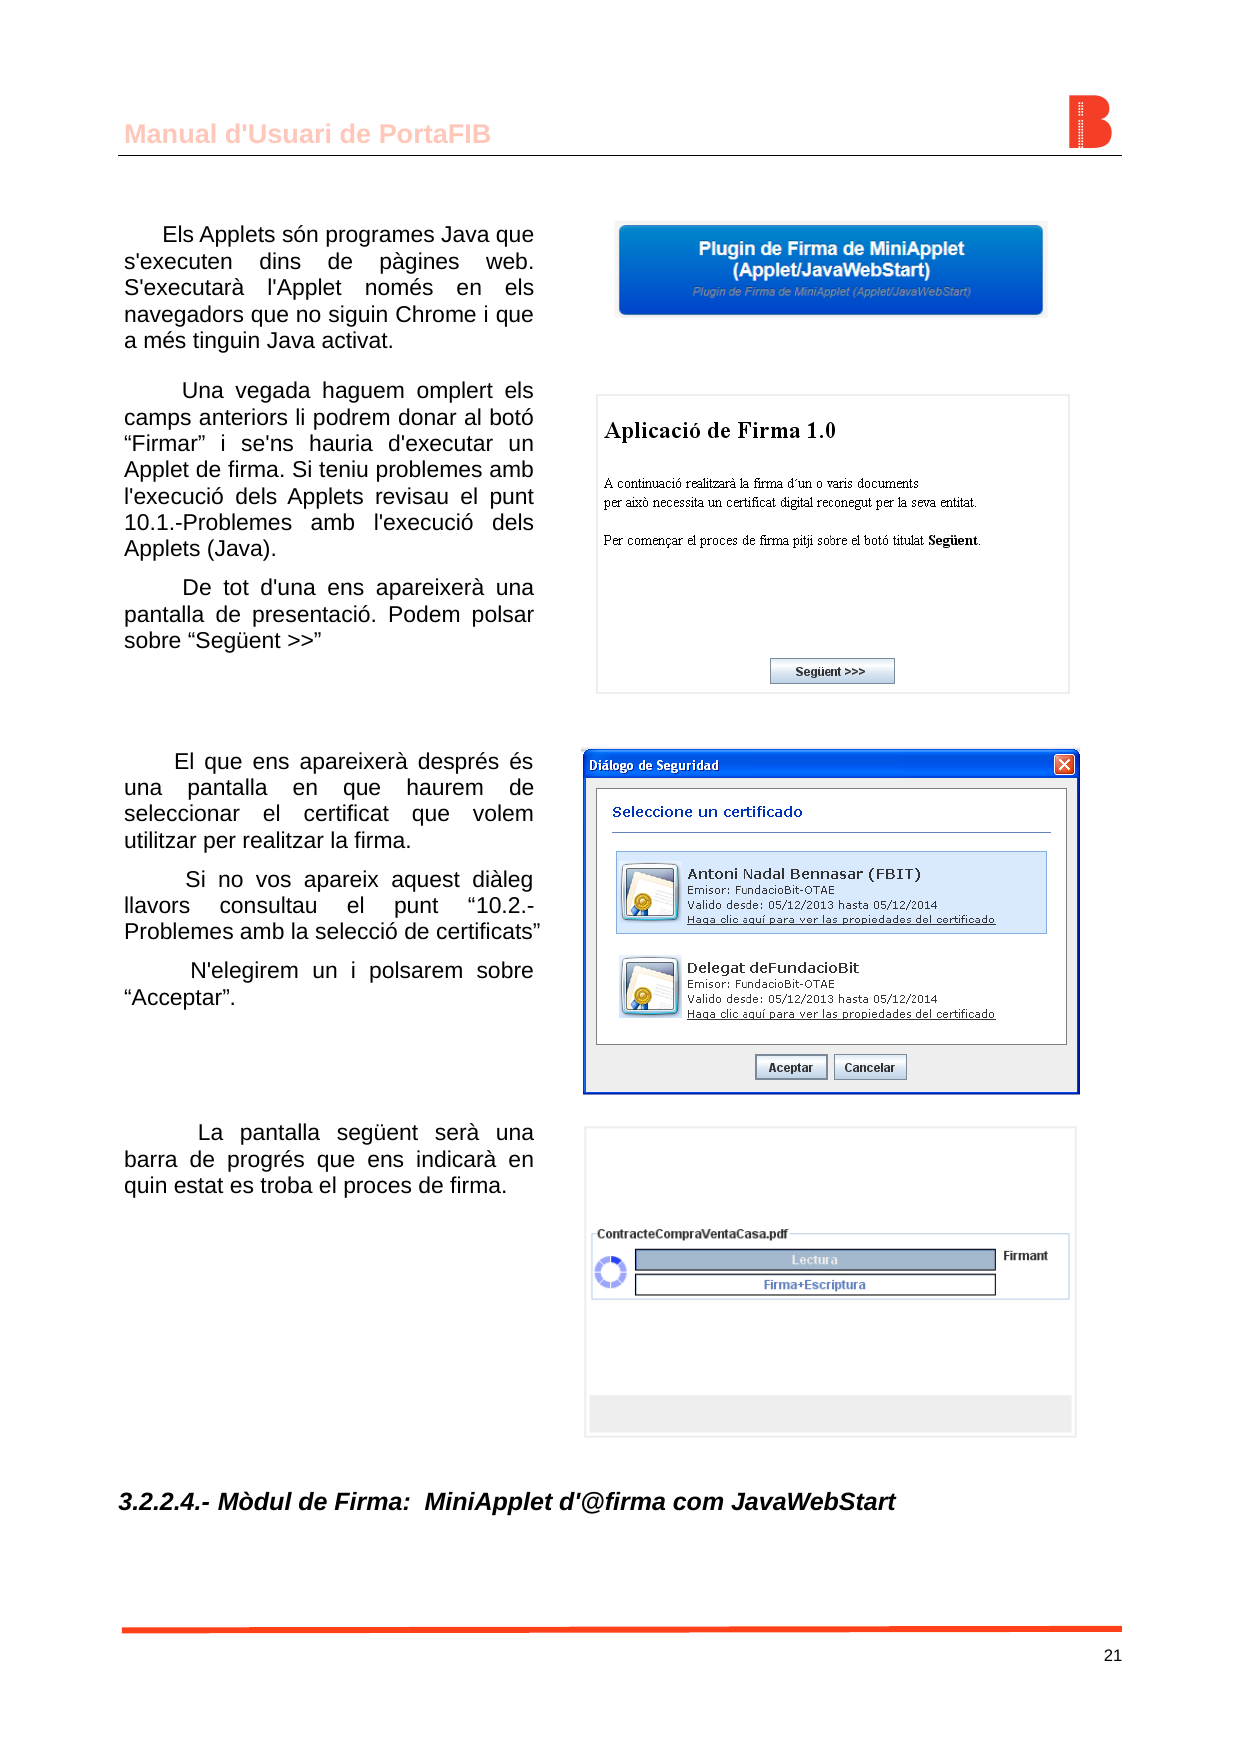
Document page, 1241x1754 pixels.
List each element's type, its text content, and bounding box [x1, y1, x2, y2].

table_cell El que ens apareixerà després és una pantalla en que haurem de seleccionar el certificat que volem utilitzar per realitzar la firma. Si no vos apareix aquest diàleg llavors consultau el punt “10.2.-Problemes amb la selecció de certificats” N'elegirem un i polsarem sobre “Acceptar”. [118, 742, 540, 1114]
table_cell La pantalla següent serà una barra de progrés que ens indicarà en quin estat es troba el proces de firma. [118, 1114, 540, 1461]
table_header Els Applets són programes Java que s'executen dins de pàgines web. S'executarà l'Applet només en els navegadors que no siguin Chrome i que a més tinguin Java activat. [118, 216, 540, 371]
table_cell [540, 1114, 1122, 1461]
table_cell Una vegada haguem omplert els camps anteriors li podrem donar al botó “Firmar” i se'ns hauria d'executar un Applet de firma. Si teniu problemes amb l'execució dels Applets revisau el punt 10.1.-Problemes amb l'execució dels Applets (Java). De tot d'una ens apareixerà una pantalla de presentació. Podem polsar sobre “Següent >>” [118, 371, 540, 742]
picture [580, 747, 1081, 1095]
table_cell [540, 742, 1122, 1114]
picture [614, 221, 1048, 318]
table_header [540, 216, 1122, 371]
picture [1063, 94, 1117, 150]
table_cell [540, 371, 1122, 742]
subtitle Mòdul de Firma: MiniApplet d'@firma com JavaWebStart [118, 1486, 1122, 1515]
picture [582, 377, 1080, 698]
picture [579, 1119, 1083, 1444]
